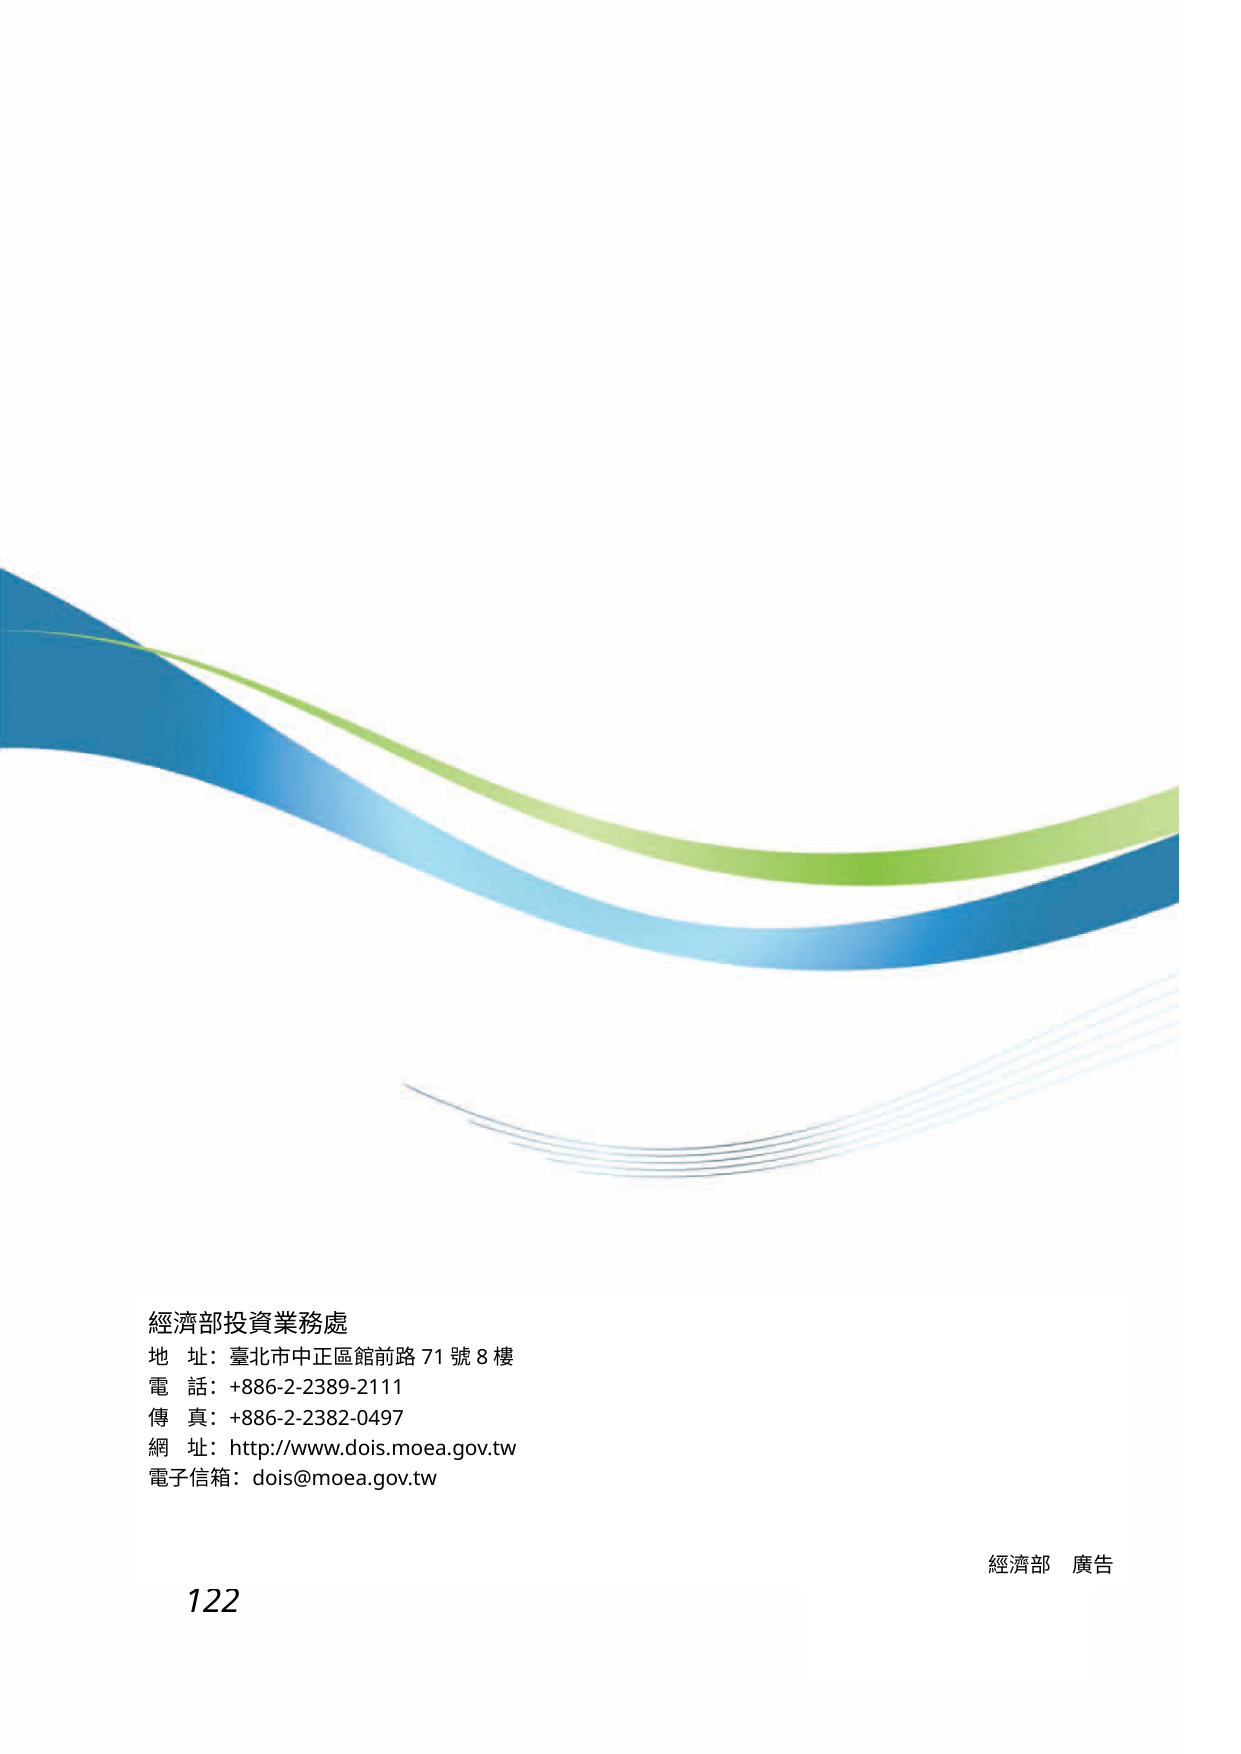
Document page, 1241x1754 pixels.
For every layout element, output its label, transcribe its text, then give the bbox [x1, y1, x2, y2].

text 電子信箱：dois@moea.gov.tw [148, 1461, 1113, 1492]
text 傳 真：+886-2-2382-0497 [148, 1401, 1113, 1431]
text 地 址：臺北市中正區館前路 71 號 8 樓 [148, 1340, 1113, 1371]
text 電 話：+886-2-2389-2111 [148, 1371, 1113, 1401]
text 經濟部投資業務處 [148, 1304, 1113, 1340]
text 經濟部 廣告 [148, 1549, 1113, 1579]
text 網 址：http://www.dois.moea.gov.tw [148, 1431, 1113, 1461]
